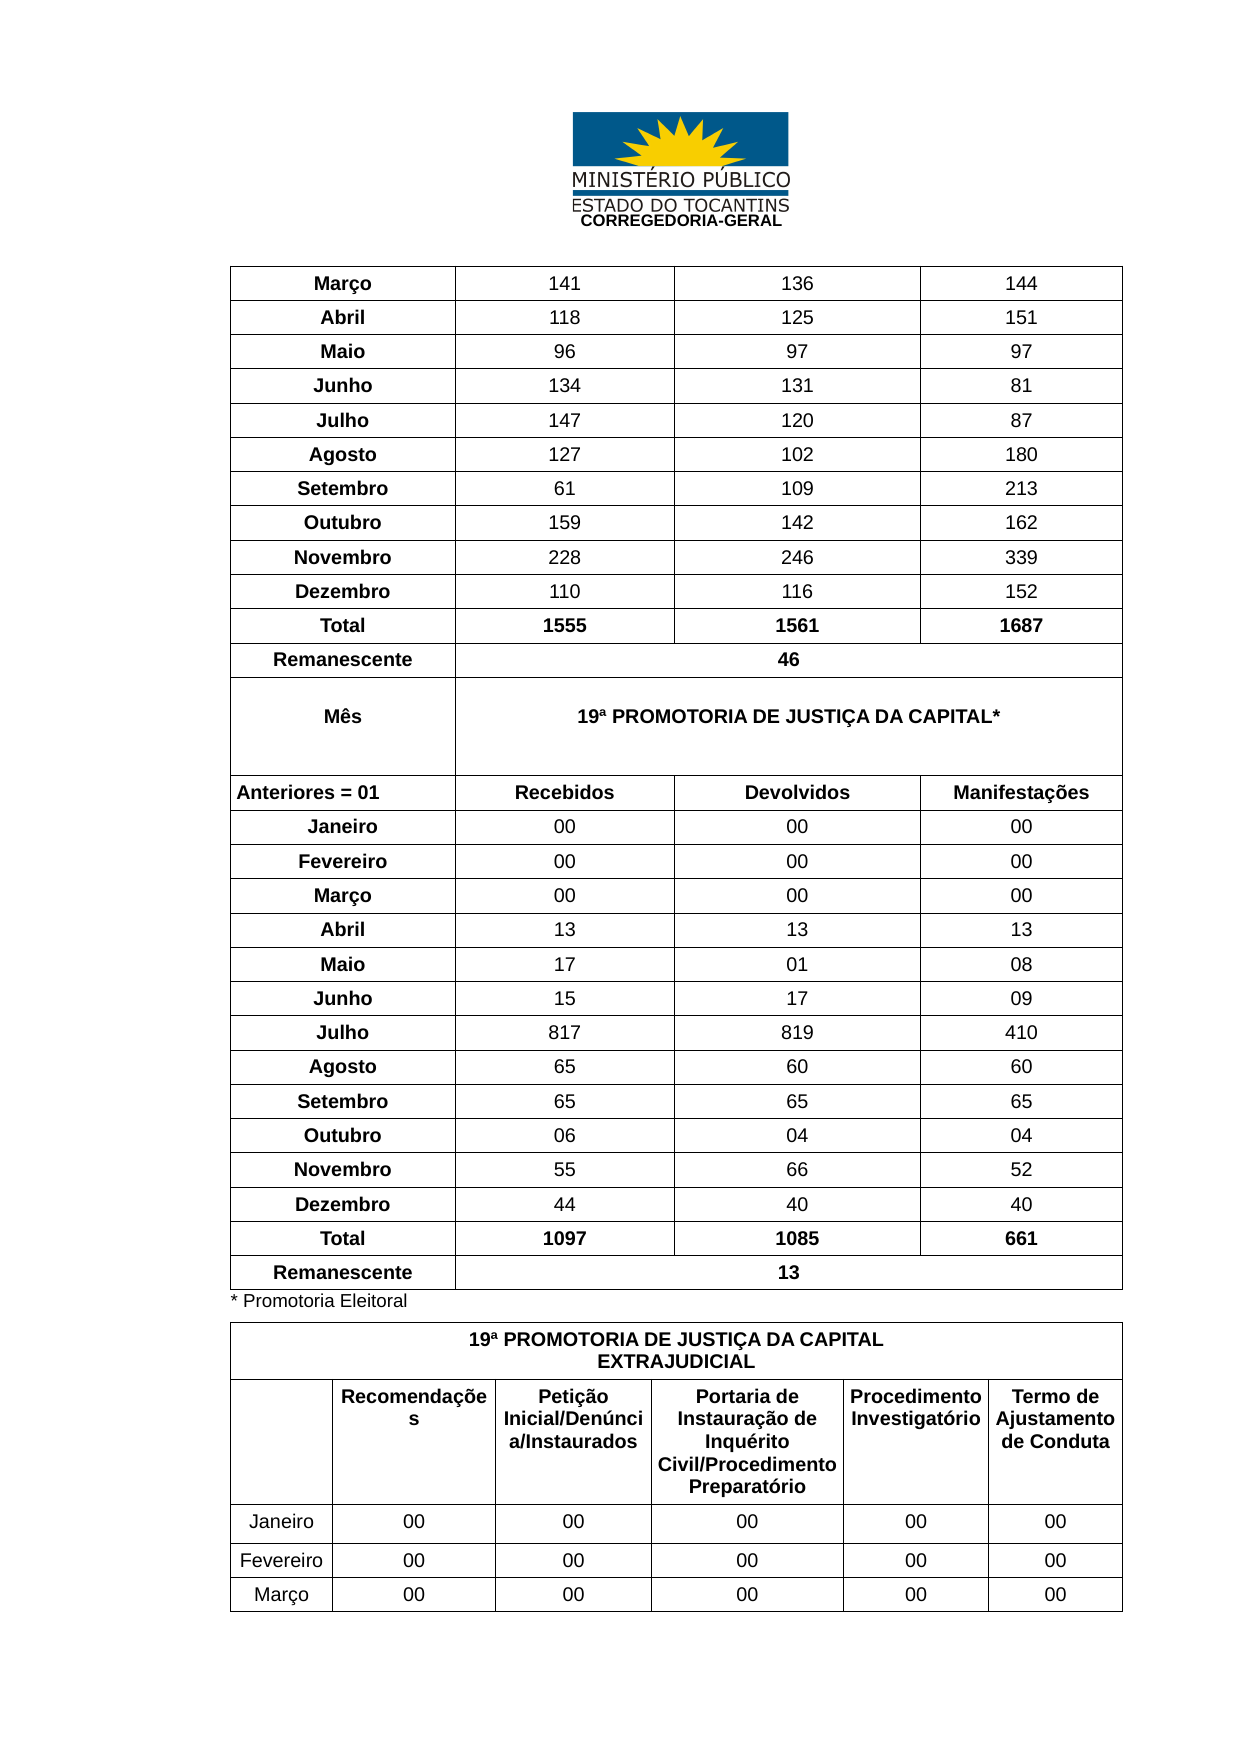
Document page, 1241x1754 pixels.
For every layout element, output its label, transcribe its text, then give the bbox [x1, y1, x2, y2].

table_cell Janeiro [231, 811, 455, 844]
table_cell 1561 [675, 609, 920, 642]
table_cell Outubro [231, 1119, 455, 1152]
table_cell Julho [231, 1016, 455, 1049]
table_cell Março [231, 879, 455, 912]
table_cell 52 [921, 1153, 1122, 1187]
table_cell 97 [921, 335, 1122, 368]
table_cell Fevereiro [231, 845, 455, 878]
table_cell 15 [456, 982, 674, 1015]
table_cell 125 [675, 301, 920, 334]
table_cell 00 [456, 811, 674, 844]
table_cell 00 [921, 845, 1122, 878]
table_cell 228 [456, 541, 674, 574]
table_cell Remanescente [231, 644, 455, 677]
table_cell 127 [456, 438, 674, 471]
table_header Mês [231, 678, 455, 775]
table_cell 06 [456, 1119, 674, 1152]
table_cell 81 [921, 369, 1122, 403]
table_cell 08 [921, 948, 1122, 981]
table_cell 65 [456, 1051, 674, 1084]
table_cell Outubro [231, 506, 455, 540]
table_cell Dezembro [231, 1188, 455, 1221]
table_cell 17 [456, 948, 674, 981]
table_cell 60 [675, 1051, 920, 1084]
table_cell 40 [675, 1188, 920, 1221]
table_cell 213 [921, 472, 1122, 505]
table_cell Termo de Ajustamento de Conduta [989, 1380, 1122, 1504]
table_cell Novembro [231, 1153, 455, 1187]
table_cell Recebidos [456, 776, 674, 809]
table_cell 40 [921, 1188, 1122, 1221]
table_cell 120 [675, 404, 920, 437]
table_cell 136 [675, 267, 920, 300]
table_cell 60 [921, 1051, 1122, 1084]
table_cell 04 [921, 1119, 1122, 1152]
table_cell Março [231, 1578, 332, 1611]
table_cell 97 [675, 335, 920, 368]
table_cell 46 [456, 644, 1122, 677]
table_cell 109 [675, 472, 920, 505]
table_cell 00 [496, 1578, 651, 1611]
table_cell 00 [989, 1544, 1122, 1577]
table_cell 01 [675, 948, 920, 981]
table_cell 00 [844, 1505, 988, 1543]
table_cell 44 [456, 1188, 674, 1221]
table_cell 55 [456, 1153, 674, 1187]
table_cell 134 [456, 369, 674, 403]
table_cell [231, 1380, 332, 1504]
table_cell Remanescente [231, 1256, 455, 1289]
table_cell Agosto [231, 1051, 455, 1084]
table_cell 131 [675, 369, 920, 403]
table_cell 00 [652, 1544, 843, 1577]
table_cell Abril [231, 301, 455, 334]
table_cell 159 [456, 506, 674, 540]
table_cell Total [231, 1222, 455, 1255]
table_cell 142 [675, 506, 920, 540]
table_cell 00 [675, 879, 920, 912]
table_cell Total [231, 609, 455, 642]
table_cell 151 [921, 301, 1122, 334]
table_cell 661 [921, 1222, 1122, 1255]
table_cell 13 [921, 914, 1122, 947]
table_cell 00 [989, 1578, 1122, 1611]
table_cell 00 [675, 811, 920, 844]
table_cell 144 [921, 267, 1122, 300]
table_cell 00 [456, 879, 674, 912]
table_cell 00 [652, 1578, 843, 1611]
table_cell 00 [333, 1578, 495, 1611]
table_cell 00 [844, 1544, 988, 1577]
table_cell Manifestações [921, 776, 1122, 809]
table_cell 1687 [921, 609, 1122, 642]
table_cell Recomendações [333, 1380, 495, 1504]
table_cell 00 [921, 811, 1122, 844]
table_cell Janeiro [231, 1505, 332, 1543]
table_cell 65 [675, 1085, 920, 1118]
table_cell 1555 [456, 609, 674, 642]
text * Promotoria Eleitoral [230, 1290, 1122, 1311]
table_cell 65 [456, 1085, 674, 1118]
table_cell 180 [921, 438, 1122, 471]
table_cell Junho [231, 369, 455, 403]
table_cell 65 [921, 1085, 1122, 1118]
table_cell 13 [456, 914, 674, 947]
table_cell 339 [921, 541, 1122, 574]
table_cell 147 [456, 404, 674, 437]
table_cell Petição Inicial/Denúncia/Instaurados [496, 1380, 651, 1504]
table_cell Anteriores = 01 [231, 776, 455, 809]
table_cell 00 [989, 1505, 1122, 1543]
table_cell Novembro [231, 541, 455, 574]
table_cell 13 [456, 1256, 1122, 1289]
table_cell 61 [456, 472, 674, 505]
table_cell Maio [231, 335, 455, 368]
table_cell 13 [675, 914, 920, 947]
table_cell Junho [231, 982, 455, 1015]
table_cell 04 [675, 1119, 920, 1152]
table_cell Portaria de Instauração de Inquérito Civil/Procedimento Preparatório [652, 1380, 843, 1504]
table_cell 152 [921, 575, 1122, 608]
table_cell 817 [456, 1016, 674, 1049]
table_cell Setembro [231, 472, 455, 505]
table_cell Agosto [231, 438, 455, 471]
table_cell Maio [231, 948, 455, 981]
table_cell 1097 [456, 1222, 674, 1255]
table_cell 116 [675, 575, 920, 608]
table_cell 66 [675, 1153, 920, 1187]
table_cell Março [231, 267, 455, 300]
picture [572, 112, 790, 212]
table_cell 09 [921, 982, 1122, 1015]
table_cell 141 [456, 267, 674, 300]
table_cell 96 [456, 335, 674, 368]
table_cell 1085 [675, 1222, 920, 1255]
table_cell 00 [456, 845, 674, 878]
table_cell 00 [496, 1544, 651, 1577]
table_cell Devolvidos [675, 776, 920, 809]
table_cell Fevereiro [231, 1544, 332, 1577]
table_cell 110 [456, 575, 674, 608]
table_cell Setembro [231, 1085, 455, 1118]
table_cell 87 [921, 404, 1122, 437]
table_cell Abril [231, 914, 455, 947]
table_cell Procedimento Investigatório [844, 1380, 988, 1504]
table_cell 00 [844, 1578, 988, 1611]
table_cell 118 [456, 301, 674, 334]
table_cell 00 [921, 879, 1122, 912]
table_cell 00 [652, 1505, 843, 1543]
table_cell 00 [333, 1544, 495, 1577]
table_cell 17 [675, 982, 920, 1015]
table_cell 410 [921, 1016, 1122, 1049]
table_cell 819 [675, 1016, 920, 1049]
table_cell Julho [231, 404, 455, 437]
table_header 19ª PROMOTORIA DE JUSTIÇA DA CAPITAL EXTRAJUDICIAL [231, 1323, 1122, 1379]
table_cell 102 [675, 438, 920, 471]
table_cell 00 [496, 1505, 651, 1543]
table_cell 00 [333, 1505, 495, 1543]
table_header 19ª PROMOTORIA DE JUSTIÇA DA CAPITAL* [456, 678, 1122, 775]
table_cell 246 [675, 541, 920, 574]
table_cell Dezembro [231, 575, 455, 608]
table_cell 162 [921, 506, 1122, 540]
table_cell 00 [675, 845, 920, 878]
